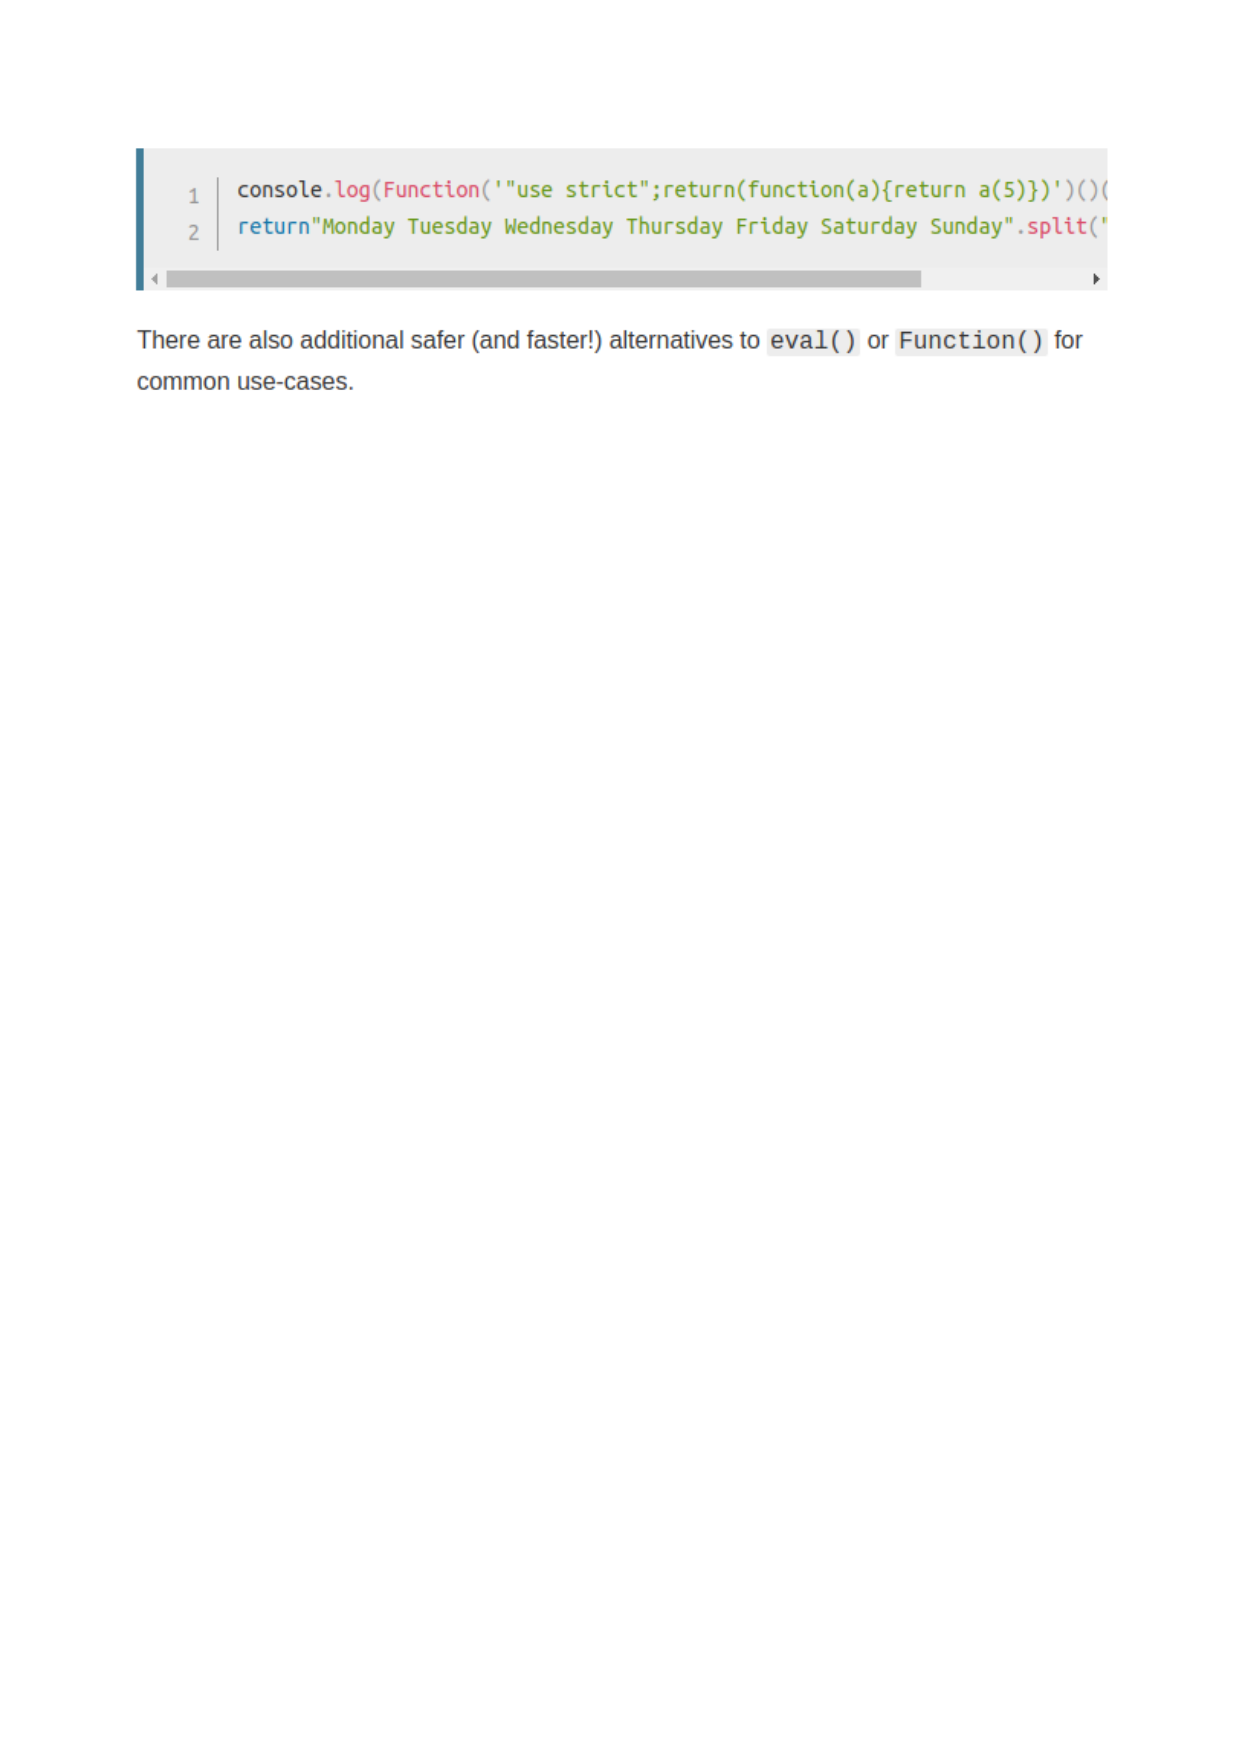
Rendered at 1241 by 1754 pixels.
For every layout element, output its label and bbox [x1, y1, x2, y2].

picture [118, 118, 1123, 416]
